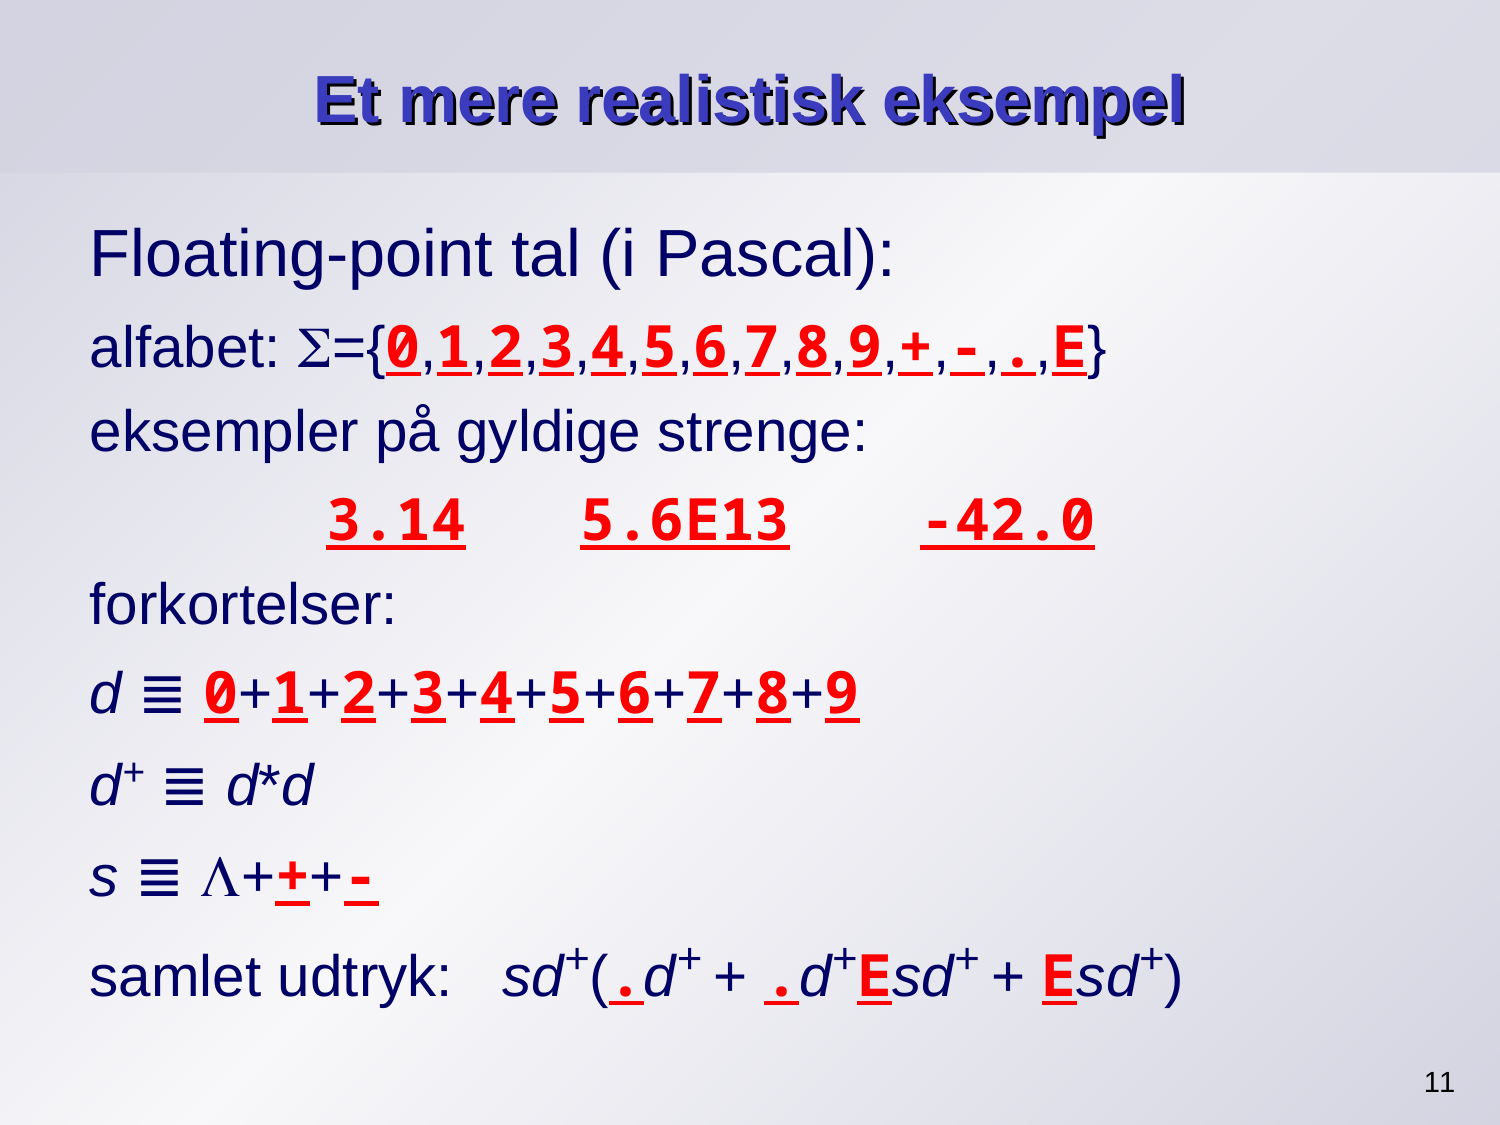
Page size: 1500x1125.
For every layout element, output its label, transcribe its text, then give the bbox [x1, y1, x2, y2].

list Floating-point tal (i Pascal): alfabet: Σ={0,1,2,3,4,5,6,7,8,9,+,-,.,E} eksempler på gyldige strenge: 3.14 5.6E13 -42.0 forkortelser: d ≣ 0+1+2+3+4+5+6+7+8+9 d+ ≣ d*d s ≣ Λ+++- samlet udtryk: sd+(.d+ + .d+Esd+ + Esd+) [74, 208, 1459, 1083]
title Et mere realistisk eksempel [75, 24, 1426, 174]
